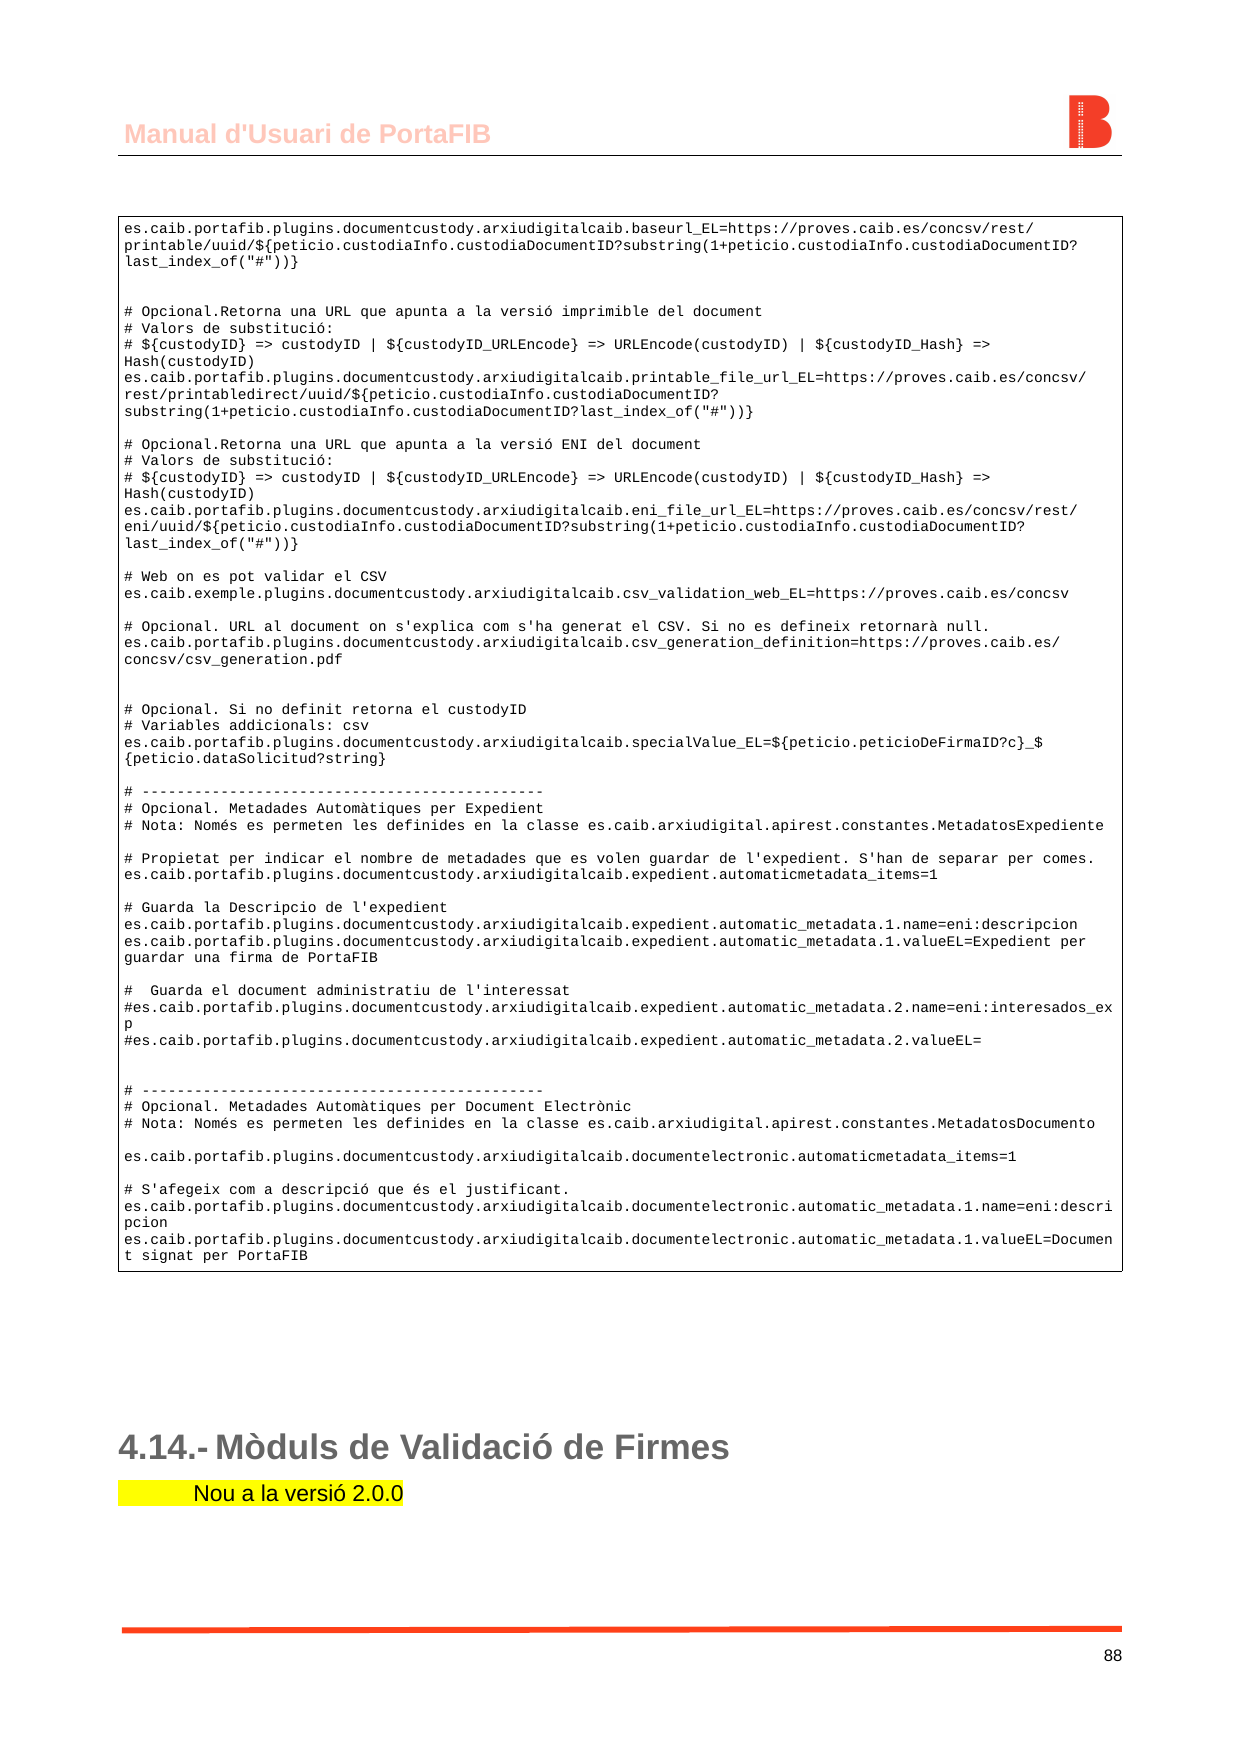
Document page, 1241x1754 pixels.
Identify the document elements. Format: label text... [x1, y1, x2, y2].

picture [1063, 94, 1117, 150]
text Nou a la versió 2.0.0 [118, 1479, 1122, 1506]
table_header es.caib.portafib.plugins.documentcustody.arxiudigitalcaib.baseurl_EL=https://proves.caib.es/concsv/rest/printable/uuid/${peticio.custodiaInfo.custodiaDocumentID?substring(1+peticio.custodiaInfo.custodiaDocumentID?last_index_of("#"))} # Opcional.Retorna una URL que apunta a la versió imprimible del document # Valors de substitució: # ${custodyID} => custodyID | ${custodyID_URLEncode} => URLEncode(custodyID) | ${custodyID_Hash} => Hash(custodyID) es.caib.portafib.plugins.documentcustody.arxiudigitalcaib.printable_file_url_EL=https://proves.caib.es/concsv/rest/printabledirect/uuid/${peticio.custodiaInfo.custodiaDocumentID?substring(1+peticio.custodiaInfo.custodiaDocumentID?last_index_of("#"))} # Opcional.Retorna una URL que apunta a la versió ENI del document # Valors de substitució: # ${custodyID} => custodyID | ${custodyID_URLEncode} => URLEncode(custodyID) | ${custodyID_Hash} => Hash(custodyID) es.caib.portafib.plugins.documentcustody.arxiudigitalcaib.eni_file_url_EL=https://proves.caib.es/concsv/rest/eni/uuid/${peticio.custodiaInfo.custodiaDocumentID?substring(1+peticio.custodiaInfo.custodiaDocumentID?last_index_of("#"))} # Web on es pot validar el CSV es.caib.exemple.plugins.documentcustody.arxiudigitalcaib.csv_validation_web_EL=https://proves.caib.es/concsv # Opcional. URL al document on s'explica com s'ha generat el CSV. Si no es defineix retornarà null. es.caib.portafib.plugins.documentcustody.arxiudigitalcaib.csv_generation_definition=https://proves.caib.es/concsv/csv_generation.pdf # Opcional. Si no definit retorna el custodyID # Variables addicionals: csv es.caib.portafib.plugins.documentcustody.arxiudigitalcaib.specialValue_EL=${peticio.peticioDeFirmaID?c}_${peticio.dataSolicitud?string} # ---------------------------------------------- # Opcional. Metadades Automàtiques per Expedient # Nota: Només es permeten les definides en la classe es.caib.arxiudigital.apirest.constantes.MetadatosExpediente # Propietat per indicar el nombre de metadades que es volen guardar de l'expedient. S'han de separar per comes. es.caib.portafib.plugins.documentcustody.arxiudigitalcaib.expedient.automaticmetadata_items=1 # Guarda la Descripcio de l'expedient es.caib.portafib.plugins.documentcustody.arxiudigitalcaib.expedient.automatic_metadata.1.name=eni:descripcion es.caib.portafib.plugins.documentcustody.arxiudigitalcaib.expedient.automatic_metadata.1.valueEL=Expedient per guardar una firma de PortaFIB # Guarda el document administratiu de l'interessat #es.caib.portafib.plugins.documentcustody.arxiudigitalcaib.expedient.automatic_metadata.2.name=eni:interesados_exp #es.caib.portafib.plugins.documentcustody.arxiudigitalcaib.expedient.automatic_metadata.2.valueEL= # ---------------------------------------------- # Opcional. Metadades Automàtiques per Document Electrònic # Nota: Només es permeten les definides en la classe es.caib.arxiudigital.apirest.constantes.MetadatosDocumento es.caib.portafib.plugins.documentcustody.arxiudigitalcaib.documentelectronic.automaticmetadata_items=1 # S'afegeix com a descripció que és el justificant. es.caib.portafib.plugins.documentcustody.arxiudigitalcaib.documentelectronic.automatic_metadata.1.name=eni:descripcion es.caib.portafib.plugins.documentcustody.arxiudigitalcaib.documentelectronic.automatic_metadata.1.valueEL=Document signat per PortaFIB [119, 217, 1122, 1271]
subtitle Mòduls de Validació de Firmes [118, 1426, 1122, 1467]
